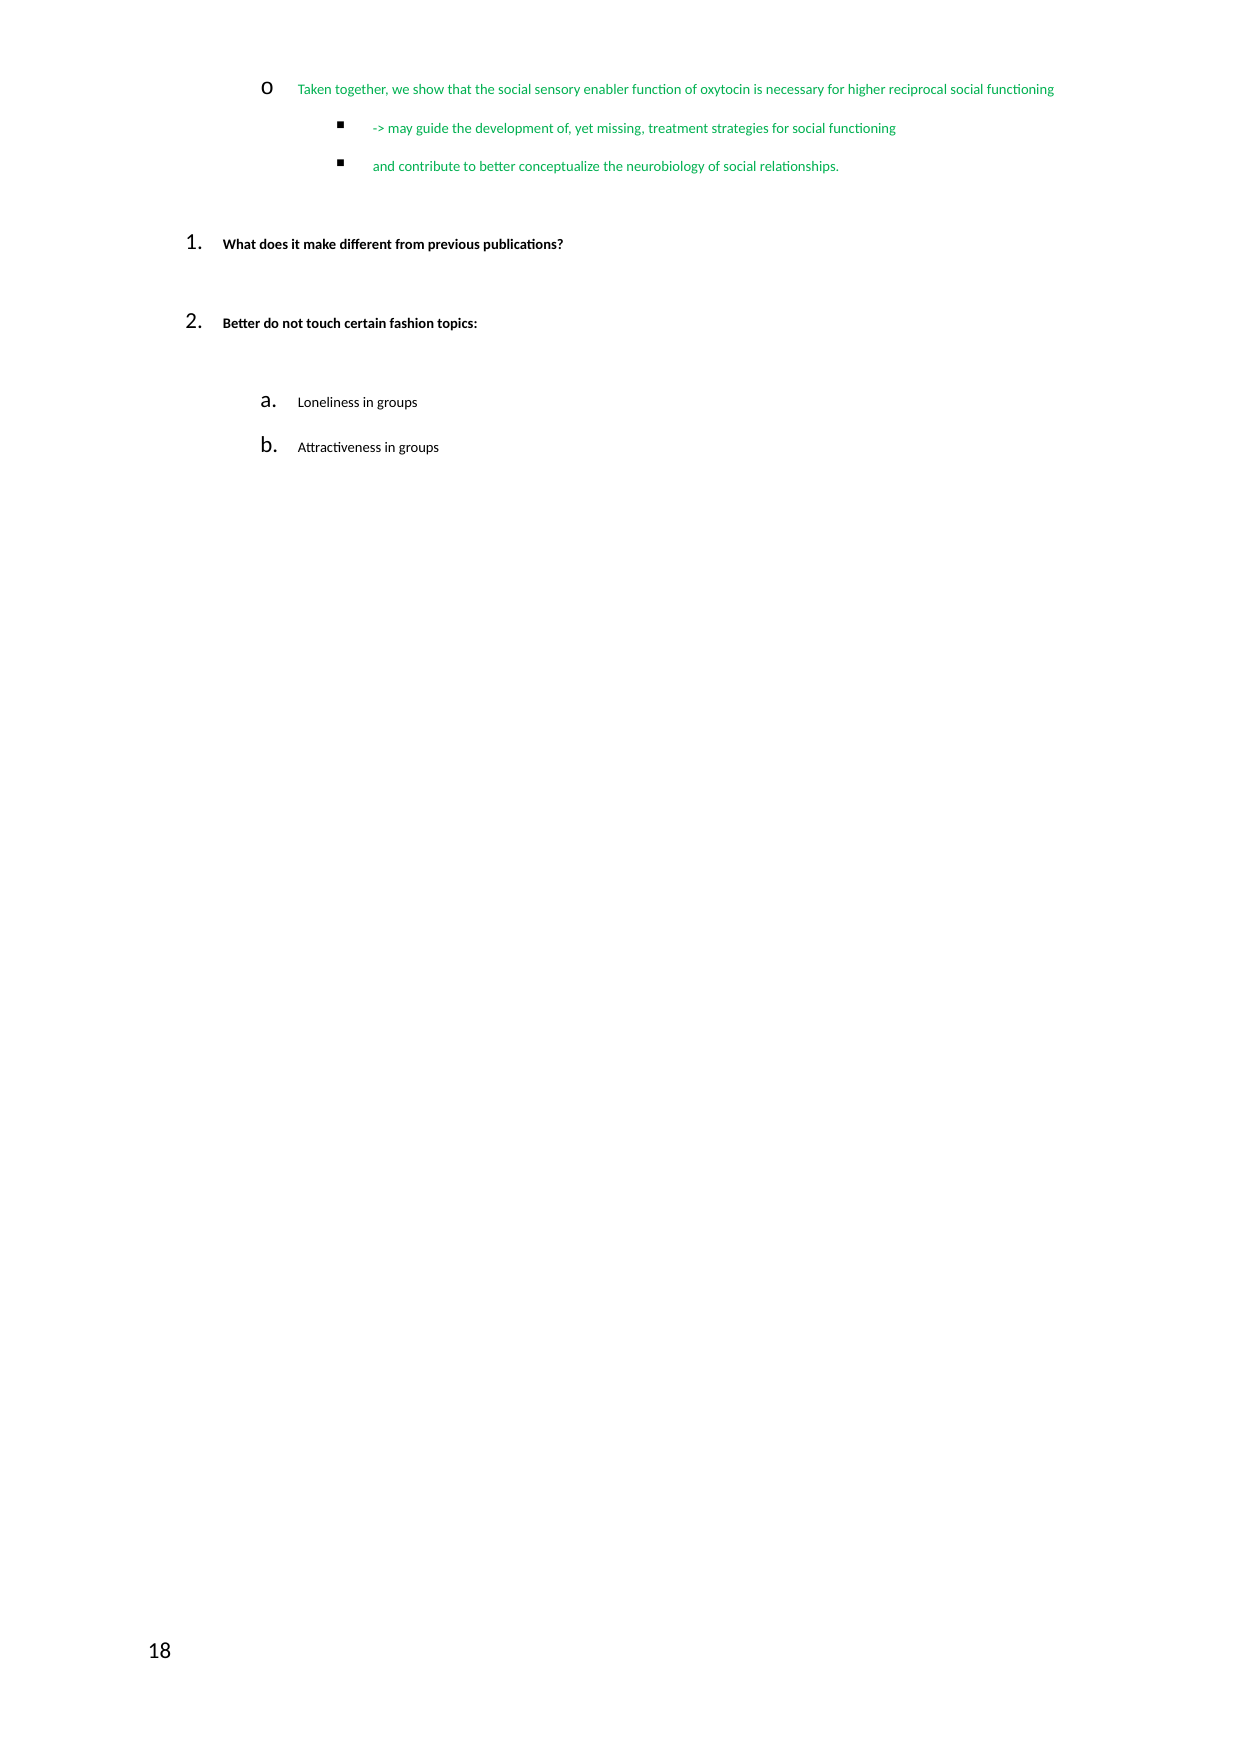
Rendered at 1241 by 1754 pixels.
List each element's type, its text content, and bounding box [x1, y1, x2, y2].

list and contribute to better conceptualize the neurobiology of social relationships. [335, 155, 1093, 176]
list -> may guide the development of, yet missing, treatment strategies for social functioning [335, 118, 1093, 138]
list Better do not touch certain fashion topics: [185, 306, 1093, 334]
list What does it make different from previous publications? [185, 227, 1093, 255]
list Attractiveness in groups [260, 430, 1093, 458]
list Taken together, we show that the social sensory enabler function of oxytocin is necessary for higher reciprocal social functioning [260, 75, 1093, 101]
list Loneliness in groups [260, 385, 1093, 413]
